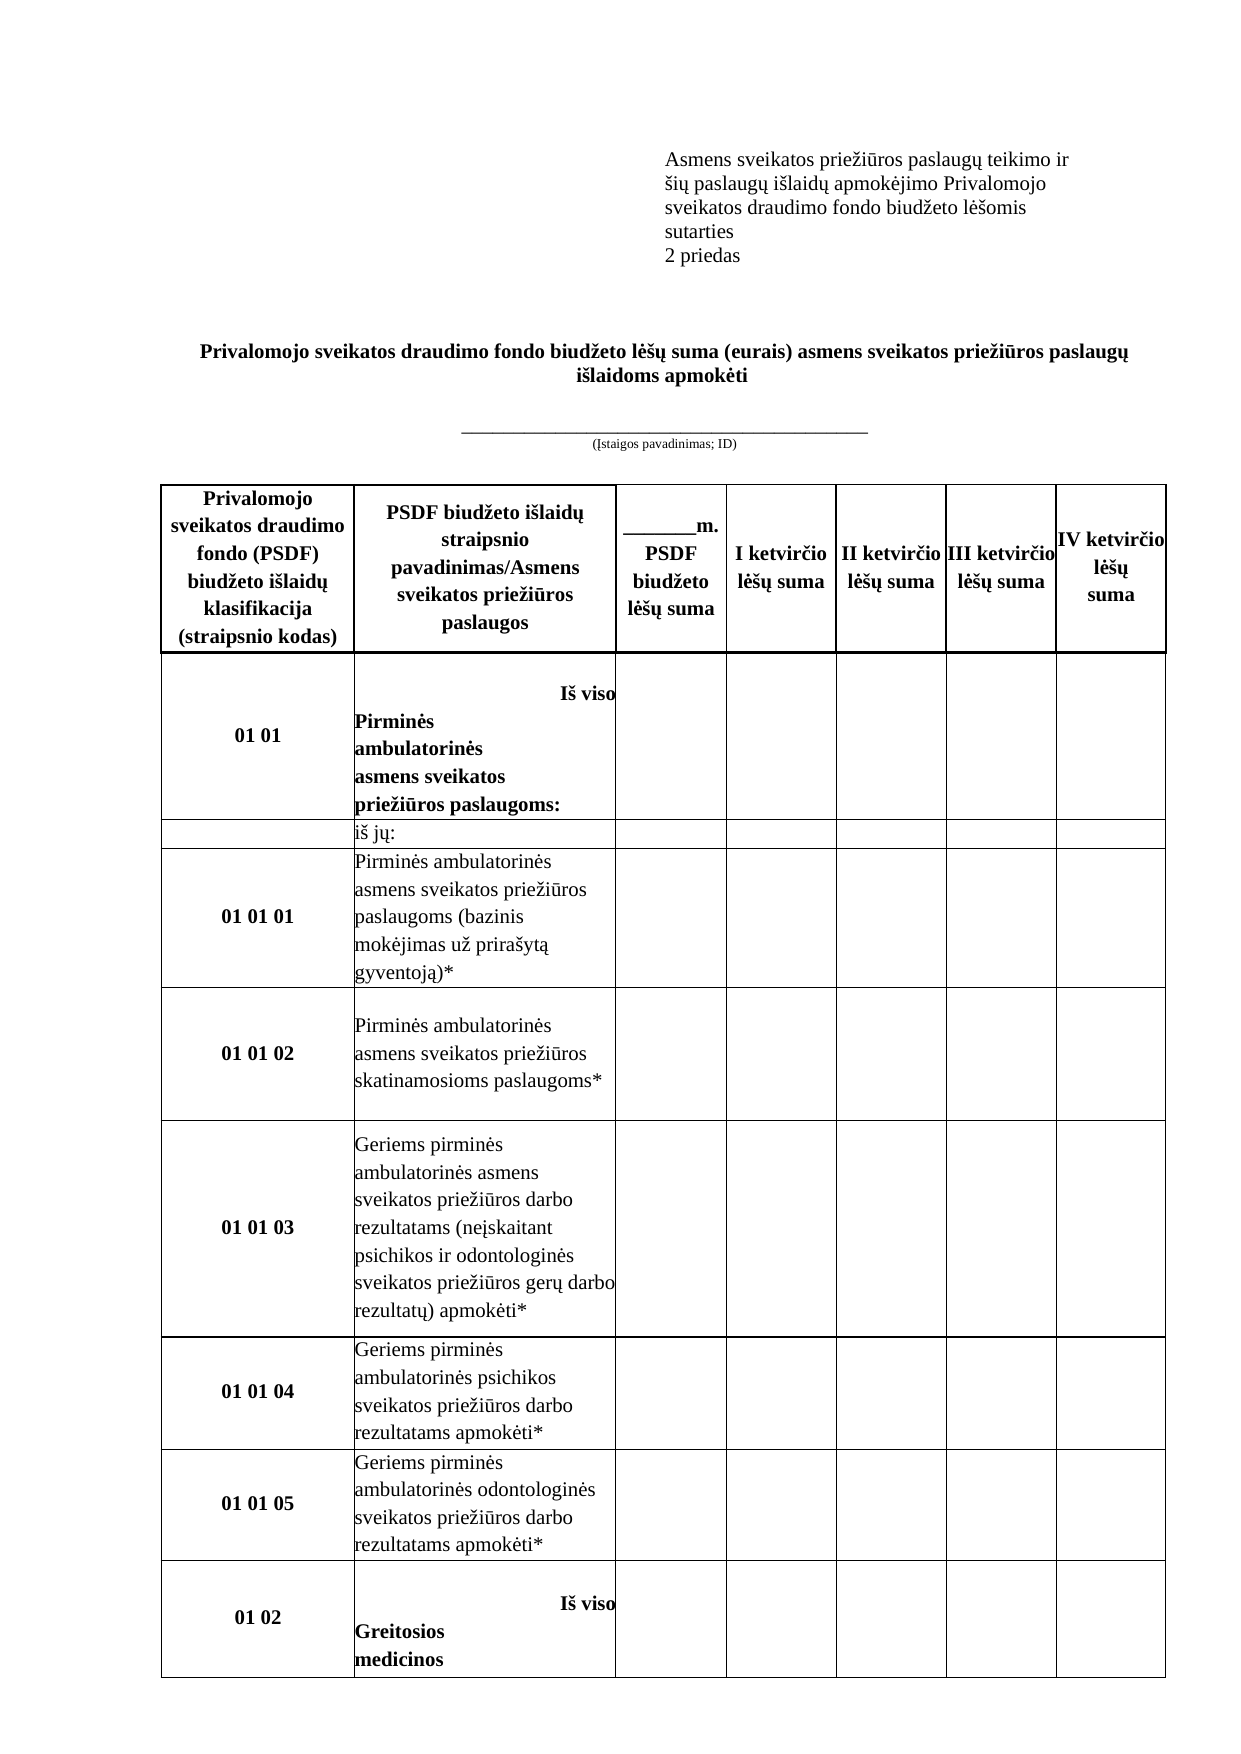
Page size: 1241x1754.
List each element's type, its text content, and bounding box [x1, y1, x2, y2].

table_cell [727, 1450, 836, 1560]
table_cell [1057, 849, 1165, 987]
table_header PSDF biudžeto išlaidų straipsnio pavadinimas/Asmens sveikatos priežiūros paslaugos [355, 486, 615, 651]
table_cell [727, 654, 836, 819]
table_cell [837, 1450, 946, 1560]
table_cell 01 01 01 [162, 849, 354, 987]
table_cell 01 01 03 [162, 1121, 354, 1336]
table_cell [727, 988, 836, 1120]
table_cell [1057, 988, 1165, 1120]
table_header _______m. PSDF biudžeto lėšų suma [617, 485, 726, 651]
table_cell Geriems pirminės ambulatorinės asmens sveikatos priežiūros darbo rezultatams (neįskaitant psichikos ir odontologinės sveikatos priežiūros gerų darbo rezultatų) apmokėti* [355, 1121, 615, 1336]
table_cell Pirminės ambulatorinės asmens sveikatos priežiūros skatinamosioms paslaugoms* [355, 988, 615, 1120]
table_cell [616, 1121, 726, 1336]
table_cell 01 01 02 [162, 988, 354, 1120]
table_cell [616, 820, 726, 848]
table_cell [162, 820, 354, 848]
table_cell [947, 1121, 1056, 1336]
table_header I ketvirčio lėšų suma [727, 485, 835, 651]
table_cell iš jų: [355, 820, 615, 848]
table_cell [837, 820, 946, 848]
table_cell [616, 654, 726, 819]
table_cell 01 01 05 [162, 1450, 354, 1560]
table_header II ketvirčio lėšų suma [837, 485, 945, 651]
table_cell [616, 1561, 726, 1677]
table_cell [947, 849, 1056, 987]
table_cell [947, 654, 1056, 819]
table_cell [616, 849, 726, 987]
text šių paslaugų išlaidų apmokėjimo Privalomojo [664, 171, 1167, 195]
table_cell [837, 849, 946, 987]
table_cell [616, 1450, 726, 1560]
table_cell [1057, 1338, 1165, 1448]
table_cell [837, 1121, 946, 1336]
table_cell [616, 1338, 726, 1448]
table_cell [616, 988, 726, 1120]
table_cell [727, 849, 836, 987]
table_header IV ketvirčio lėšų suma [1057, 485, 1165, 651]
text _______________________________________ [162, 412, 1167, 436]
table_cell [1057, 1450, 1165, 1560]
table_cell 01 01 [162, 654, 354, 819]
table_cell Pirminės ambulatorinės asmens sveikatos priežiūros paslaugoms (bazinis mokėjimas už prirašytą gyventoją)* [355, 849, 615, 987]
table_cell [727, 820, 836, 848]
table_cell [947, 988, 1056, 1120]
table_cell Iš viso Pirminės ambulatorinės asmens sveikatos priežiūros paslaugoms: [355, 654, 615, 819]
table_cell Geriems pirminės ambulatorinės odontologinės sveikatos priežiūros darbo rezultatams apmokėti* [355, 1450, 615, 1560]
table_cell [727, 1121, 836, 1336]
table_cell [1057, 1121, 1165, 1336]
table_cell [947, 1450, 1056, 1560]
table_cell [947, 1561, 1056, 1677]
table_cell [837, 1561, 946, 1677]
table_cell [947, 1338, 1056, 1448]
table_cell [1057, 654, 1165, 819]
table_cell 01 01 04 [162, 1338, 354, 1448]
text 2 priedas [664, 243, 1167, 267]
table_cell [837, 1338, 946, 1448]
table_cell [1057, 820, 1165, 848]
table_cell [837, 654, 946, 819]
text (Įstaigos pavadinimas; ID) [162, 436, 1167, 460]
text Asmens sveikatos priežiūros paslaugų teikimo ir [664, 147, 1167, 171]
text Privalomojo sveikatos draudimo fondo biudžeto lėšų suma (eurais) asmens sveikatos priežiūros paslaugų išlaidoms apmokėti [162, 339, 1167, 387]
text sveikatos draudimo fondo biudžeto lėšomis [664, 195, 1167, 219]
text sutarties [664, 219, 1167, 243]
table_cell 01 02 [162, 1561, 354, 1677]
table_cell [727, 1338, 836, 1448]
table_header III ketvirčio lėšų suma [947, 485, 1055, 651]
table_cell [727, 1561, 836, 1677]
table_cell [947, 820, 1056, 848]
table_cell Geriems pirminės ambulatorinės psichikos sveikatos priežiūros darbo rezultatams apmokėti* [355, 1338, 615, 1448]
table_cell [1057, 1561, 1165, 1677]
table_header Privalomojo sveikatos draudimo fondo (PSDF) biudžeto išlaidų klasifikacija (straipsnio kodas) [162, 486, 353, 651]
table_cell [837, 988, 946, 1120]
table_cell Iš viso Greitosios medicinos [355, 1561, 615, 1677]
